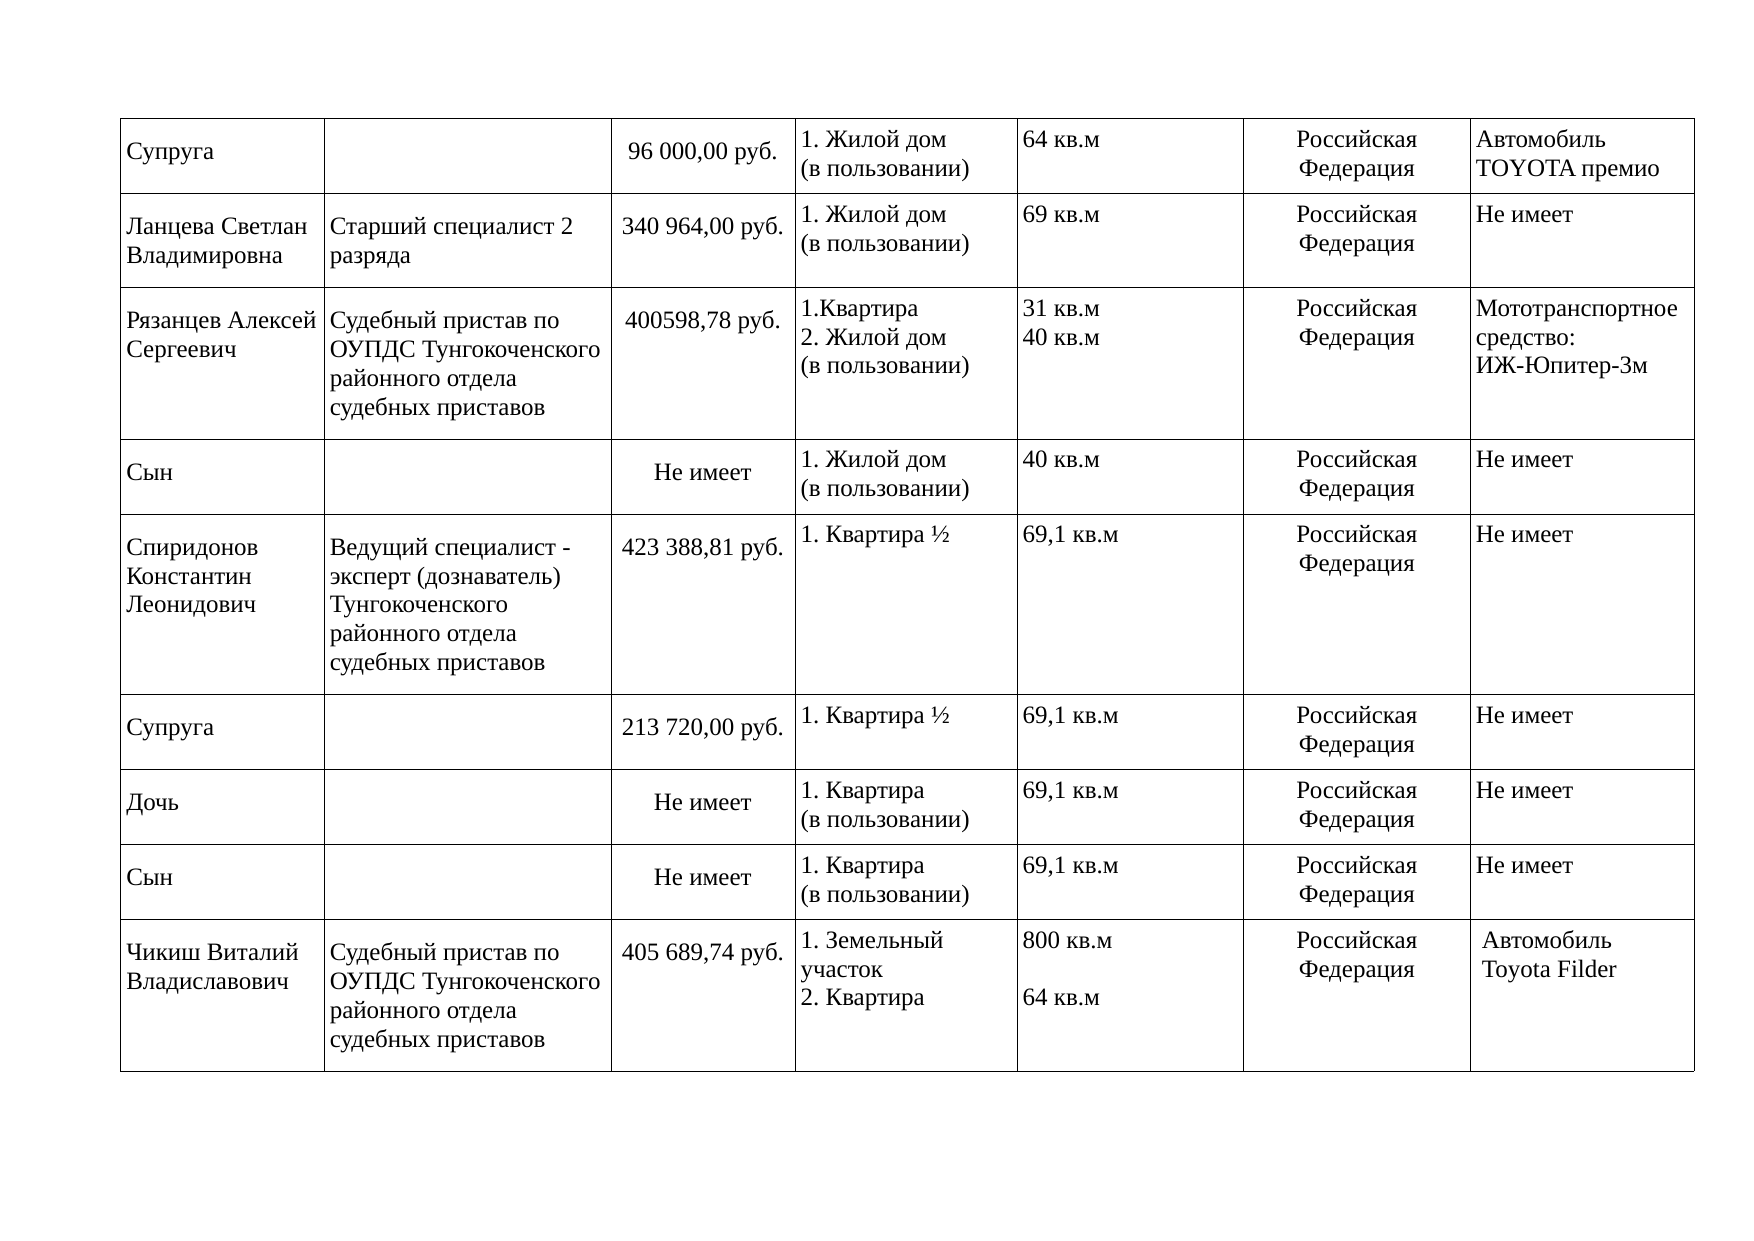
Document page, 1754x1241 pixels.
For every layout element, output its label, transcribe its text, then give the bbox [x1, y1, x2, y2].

table_cell 1. Квартира ½ [796, 695, 1017, 769]
table_cell 1. Квартира ½ [796, 515, 1017, 694]
table_cell Чикиш Виталий Владиславович [121, 920, 324, 1071]
table_cell 1. Квартира (в пользовании) [796, 845, 1017, 919]
table_cell Спиридонов Константин Леонидович [121, 515, 324, 694]
table_cell Автомобиль TОYOTA премио [1471, 119, 1694, 193]
table_cell Российская Федерация [1244, 515, 1470, 694]
table_cell 1. Жилой дом (в пользовании) [796, 440, 1017, 514]
table_cell Не имеет [612, 845, 795, 919]
table_cell 1. Жилой дом (в пользовании) [796, 119, 1017, 193]
table_cell [325, 119, 611, 193]
table_cell Мототранспортное средство: ИЖ-Юпитер-3м [1471, 288, 1694, 439]
table_cell 69,1 кв.м [1018, 695, 1243, 769]
table_cell Российская Федерация [1244, 920, 1470, 1071]
table_cell 31 кв.м 40 кв.м [1018, 288, 1243, 439]
table_cell [325, 695, 611, 769]
table_cell 96 000,00 руб. [612, 119, 795, 193]
table_cell Российская Федерация [1244, 845, 1470, 919]
table_cell 405 689,74 руб. [612, 920, 795, 1071]
table_cell Российская Федерация [1244, 770, 1470, 844]
table_cell Судебный пристав по ОУПДС Тунгокоченского районного отдела судебных приставов [325, 288, 611, 439]
table_cell Российская Федерация [1244, 119, 1470, 193]
table_cell Не имеет [1471, 770, 1694, 844]
table_cell Рязанцев Алексей Сергеевич [121, 288, 324, 439]
table_cell Супруга [121, 695, 324, 769]
table_cell Российская Федерация [1244, 440, 1470, 514]
table_cell 1. Жилой дом (в пользовании) [796, 194, 1017, 287]
table_cell Не имеет [1471, 194, 1694, 287]
table_cell Старший специалист 2 разряда [325, 194, 611, 287]
table_cell Российская Федерация [1244, 288, 1470, 439]
table_cell Не имеет [1471, 440, 1694, 514]
table_cell Не имеет [1471, 845, 1694, 919]
table_cell 40 кв.м [1018, 440, 1243, 514]
table_cell 213 720,00 руб. [612, 695, 795, 769]
table_cell [325, 770, 611, 844]
table_cell 64 кв.м [1018, 119, 1243, 193]
table_cell 423 388,81 руб. [612, 515, 795, 694]
table_cell 69,1 кв.м [1018, 770, 1243, 844]
table_cell 340 964,00 руб. [612, 194, 795, 287]
table_cell Российская Федерация [1244, 695, 1470, 769]
table_cell Ведущий специалист - эксперт (дознаватель) Тунгокоченского районного отдела судебных приставов [325, 515, 611, 694]
table_cell 1. Земельный участок 2. Квартира [796, 920, 1017, 1071]
table_cell 800 кв.м 64 кв.м [1018, 920, 1243, 1071]
table_cell Ланцева Светлан Владимировна [121, 194, 324, 287]
table_cell Судебный пристав по ОУПДС Тунгокоченского районного отдела судебных приставов [325, 920, 611, 1071]
table_cell Не имеет [612, 440, 795, 514]
table_cell 400598,78 руб. [612, 288, 795, 439]
table_cell 1.Квартира 2. Жилой дом (в пользовании) [796, 288, 1017, 439]
table_cell 1. Квартира (в пользовании) [796, 770, 1017, 844]
table_cell [325, 440, 611, 514]
table_cell Российская Федерация [1244, 194, 1470, 287]
table_cell [325, 845, 611, 919]
table_cell 69,1 кв.м [1018, 845, 1243, 919]
table_cell Не имеет [1471, 695, 1694, 769]
table_cell Не имеет [612, 770, 795, 844]
table_cell Сын [121, 845, 324, 919]
table_cell 69 кв.м [1018, 194, 1243, 287]
table_cell Дочь [121, 770, 324, 844]
table_cell Автомобиль Toyоta Filder [1471, 920, 1694, 1071]
table_cell Супруга [121, 119, 324, 193]
table_cell Не имеет [1471, 515, 1694, 694]
table_cell Сын [121, 440, 324, 514]
table_cell 69,1 кв.м [1018, 515, 1243, 694]
